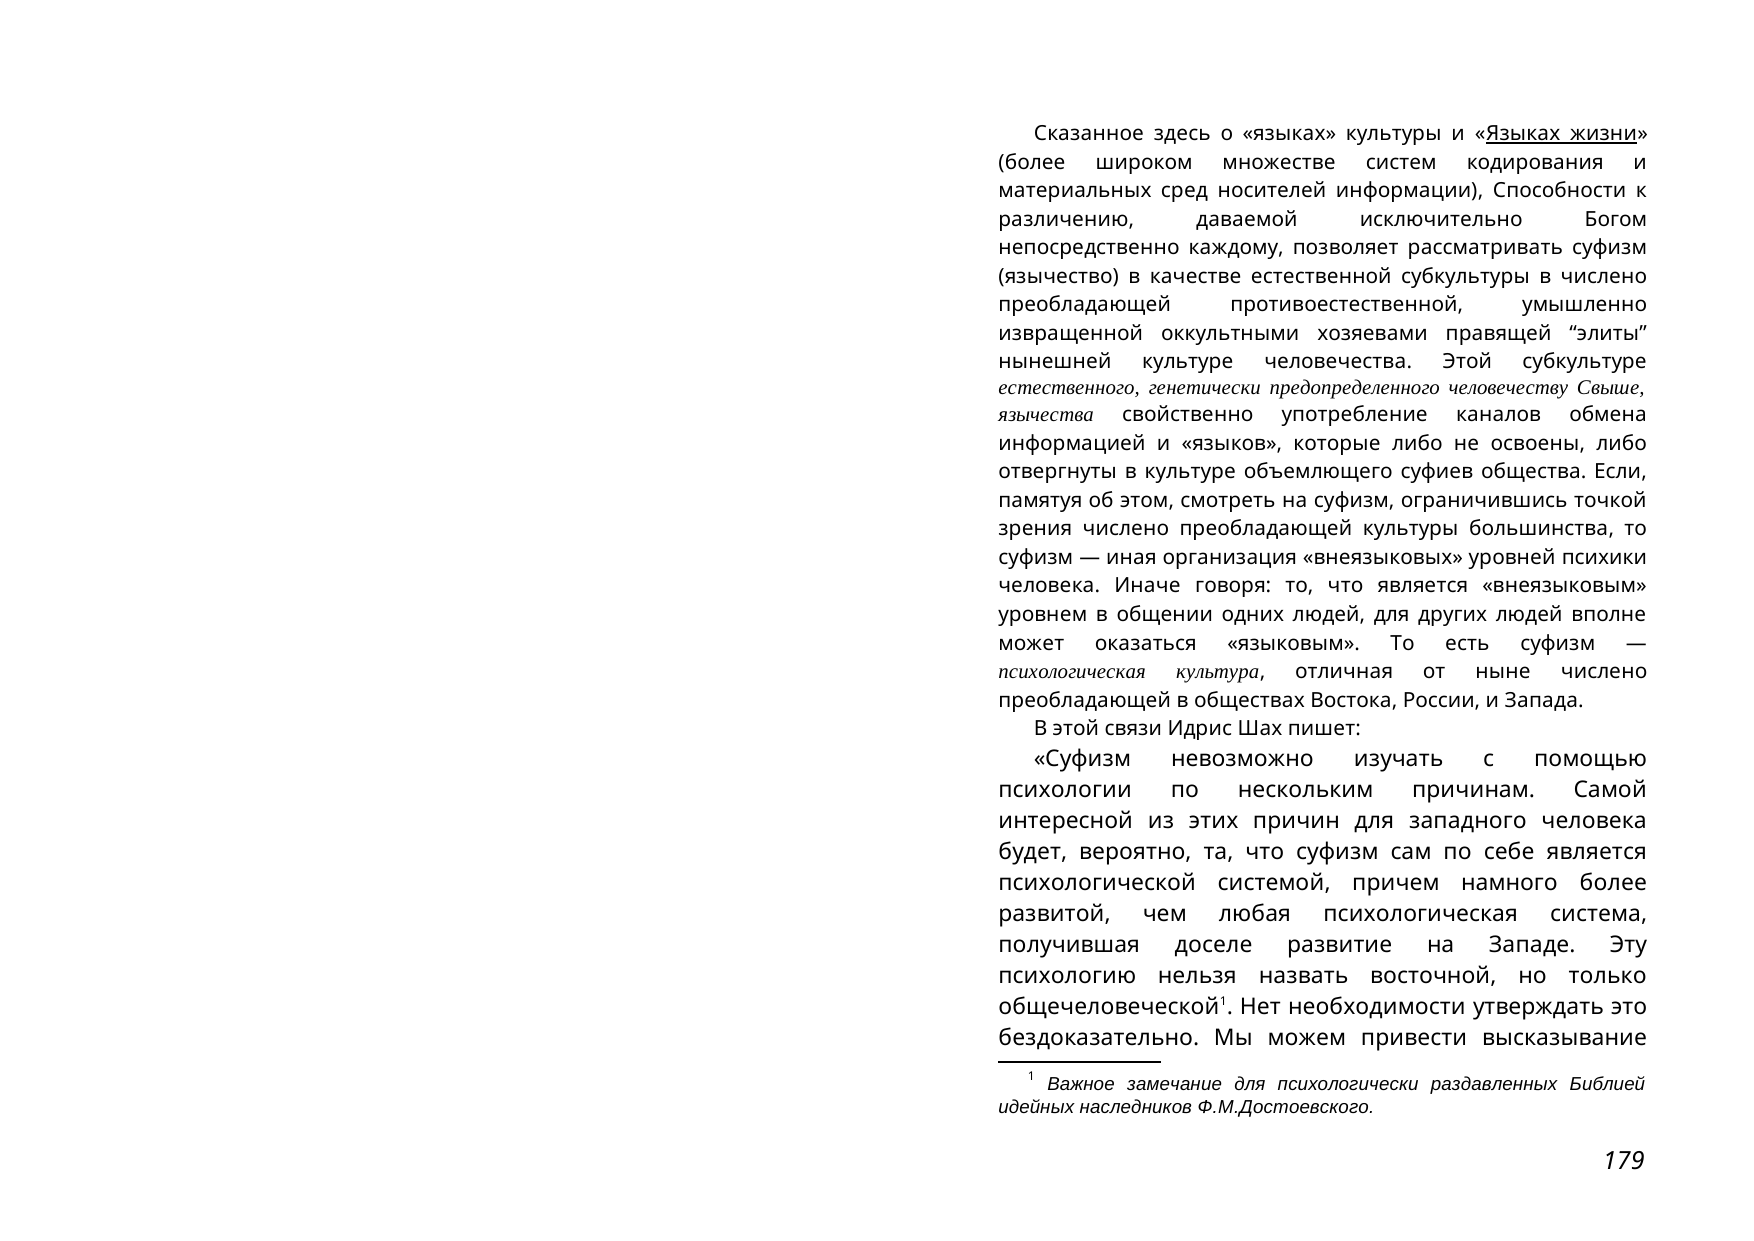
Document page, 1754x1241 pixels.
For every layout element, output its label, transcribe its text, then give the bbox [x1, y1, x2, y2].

text Важное замечание для психологически раздавленных Библией идейных наследников Ф.М.Достоевского. [998, 1068, 1648, 1118]
text «Суфизм невозможно изучать с помощью психологии по нескольким причинам. Самой интересной из этих причин для западного человека будет, вероятно, та, что суфизм сам по себе является психологической системой, причем намного более развитой, чем любая психологическая система, получившая доселе развитие на Западе. Эту психологию нельзя назвать восточной, но только общечеловеческой. Нет необходимости утверждать это бездоказательно. Мы можем привести высказывание [998, 742, 1648, 1052]
text Сказанное здесь о «языках» культуры и «Языках жизни» (более широком множестве систем кодирования и материальных сред носителей информации), Способности к различению, даваемой исключительно Богом непосредственно каждому, позволяет рассматривать суфизм (язычество) в качестве естественной субкультуры в числено преобладающей противоестественной, умышленно извращенной оккультными хозяевами правящей “элиты” нынешней культуре человечества. Этой субкультуре естественного, генетически предопределенного человечеству Свыше, язычества свойственно употребление каналов обмена информацией и «языков», которые либо не освоены, либо отвергнуты в культуре объемлющего суфиев общества. Если, памятуя об этом, смотреть на суфизм, ограничившись точкой зрения числено преобладающей культуры большинства, то суфизм — иная организация «внеязыковых» уровней психики человека. Иначе говоря: то, что является «внеязыковым» уровнем в общении одних людей, для других людей вполне может оказаться «языковым». То есть суфизм — психологическая культура, отличная от ныне числено преобладающей в обществах Востока, России, и Запада. [998, 118, 1648, 713]
text В этой связи Идрис Шах пишет: [998, 713, 1648, 742]
